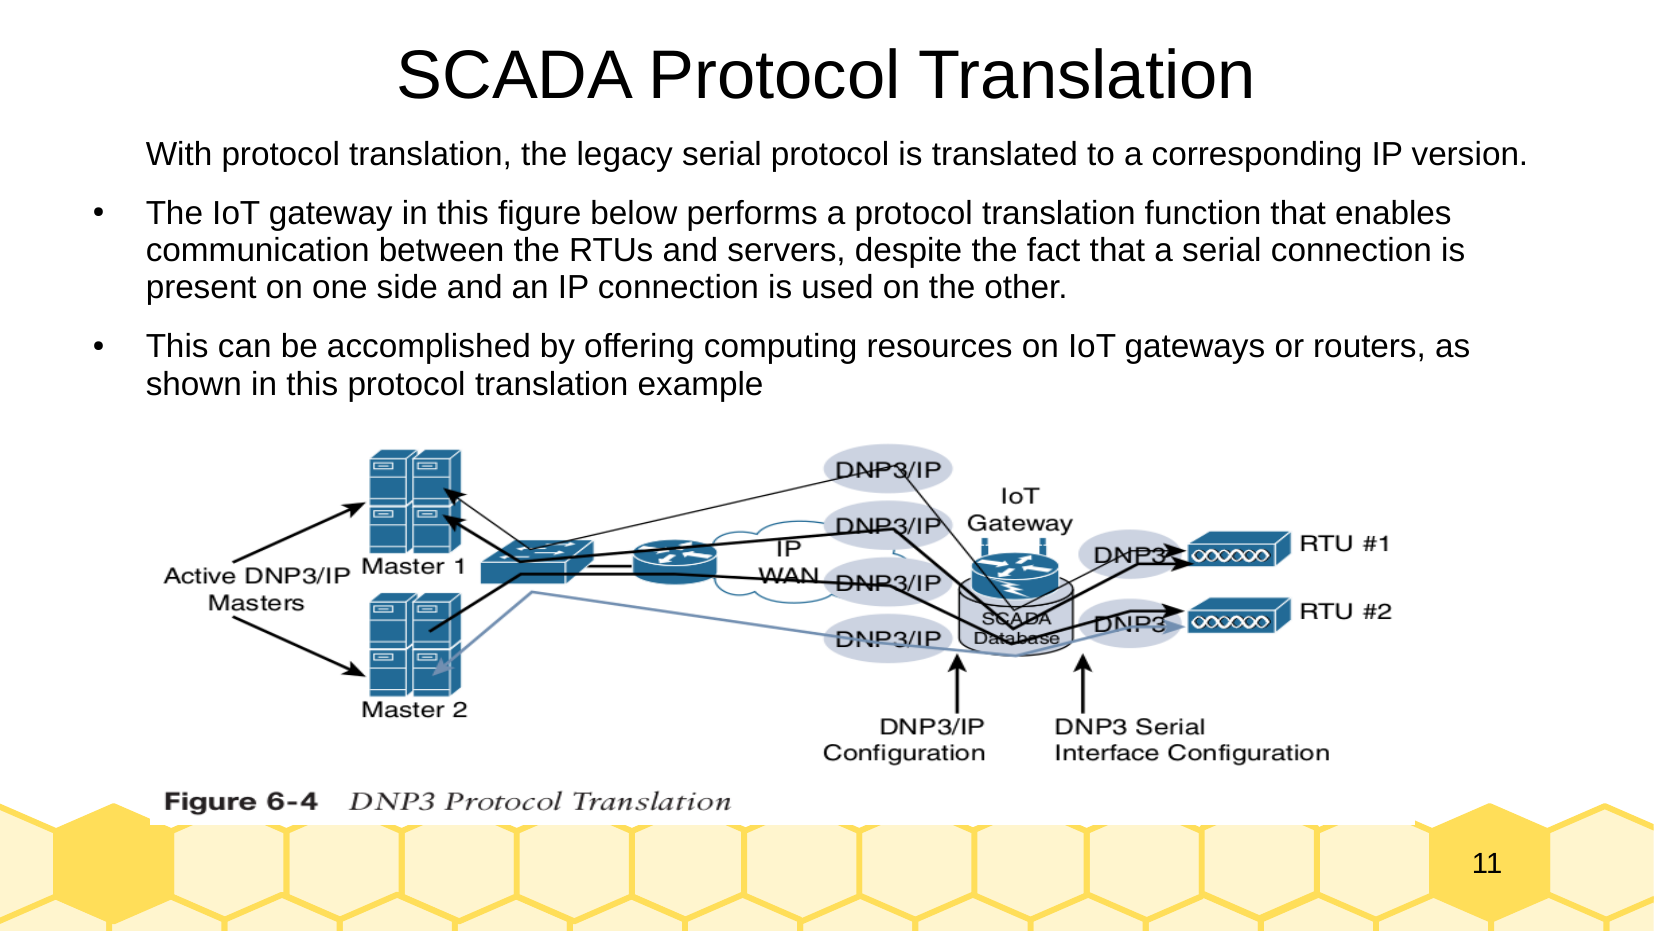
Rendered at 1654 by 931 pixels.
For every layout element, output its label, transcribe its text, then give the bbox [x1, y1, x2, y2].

list With protocol translation, the legacy serial protocol is translated to a corresponding IP version. The IoT gateway in this figure below performs a protocol translation function that enables communication between the RTUs and servers, despite the fact that a serial connection is present on one side and an IP connection is used on the other. This can be accomplished by offering computing resources on IoT gateways or routers, as shown in this protocol translation example [75, 135, 1564, 788]
picture [150, 412, 1415, 826]
title SCADA Protocol Translation [82, 36, 1571, 114]
